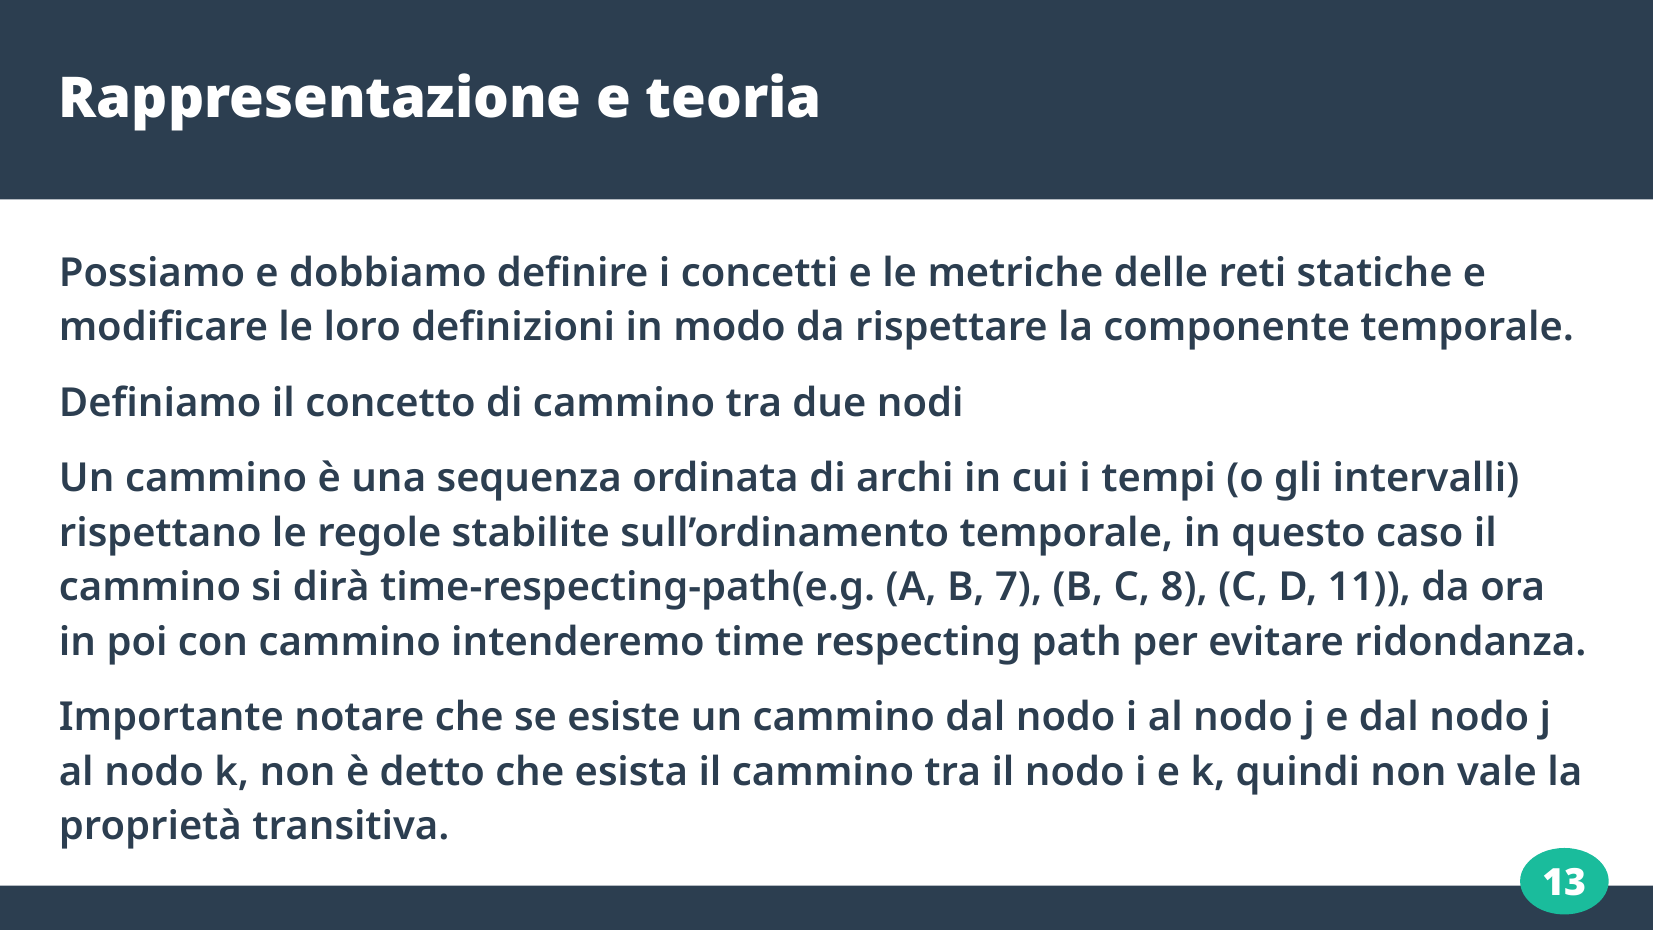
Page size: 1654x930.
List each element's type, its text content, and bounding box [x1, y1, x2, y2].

list Possiamo e dobbiamo definire i concetti e le metriche delle reti statiche e modificare le loro definizioni in modo da rispettare la componente temporale. Definiamo il concetto di cammino tra due nodi Un cammino è una sequenza ordinata di archi in cui i tempi (o gli intervalli) rispettano le regole stabilite sull’ordinamento temporale, in questo caso il cammino si dirà time-respecting-path(e.g. (A, B, 7), (B, C, 8), (C, D, 11)), da ora in poi con cammino intenderemo time respecting path per evitare ridondanza. Importante notare che se esiste un cammino dal nodo i al nodo j e dal nodo j al nodo k, non è detto che esista il cammino tra il nodo i e k, quindi non vale la proprietà transitiva. [58, 243, 1594, 864]
title Rappresentazione e teoria [58, 36, 1594, 155]
